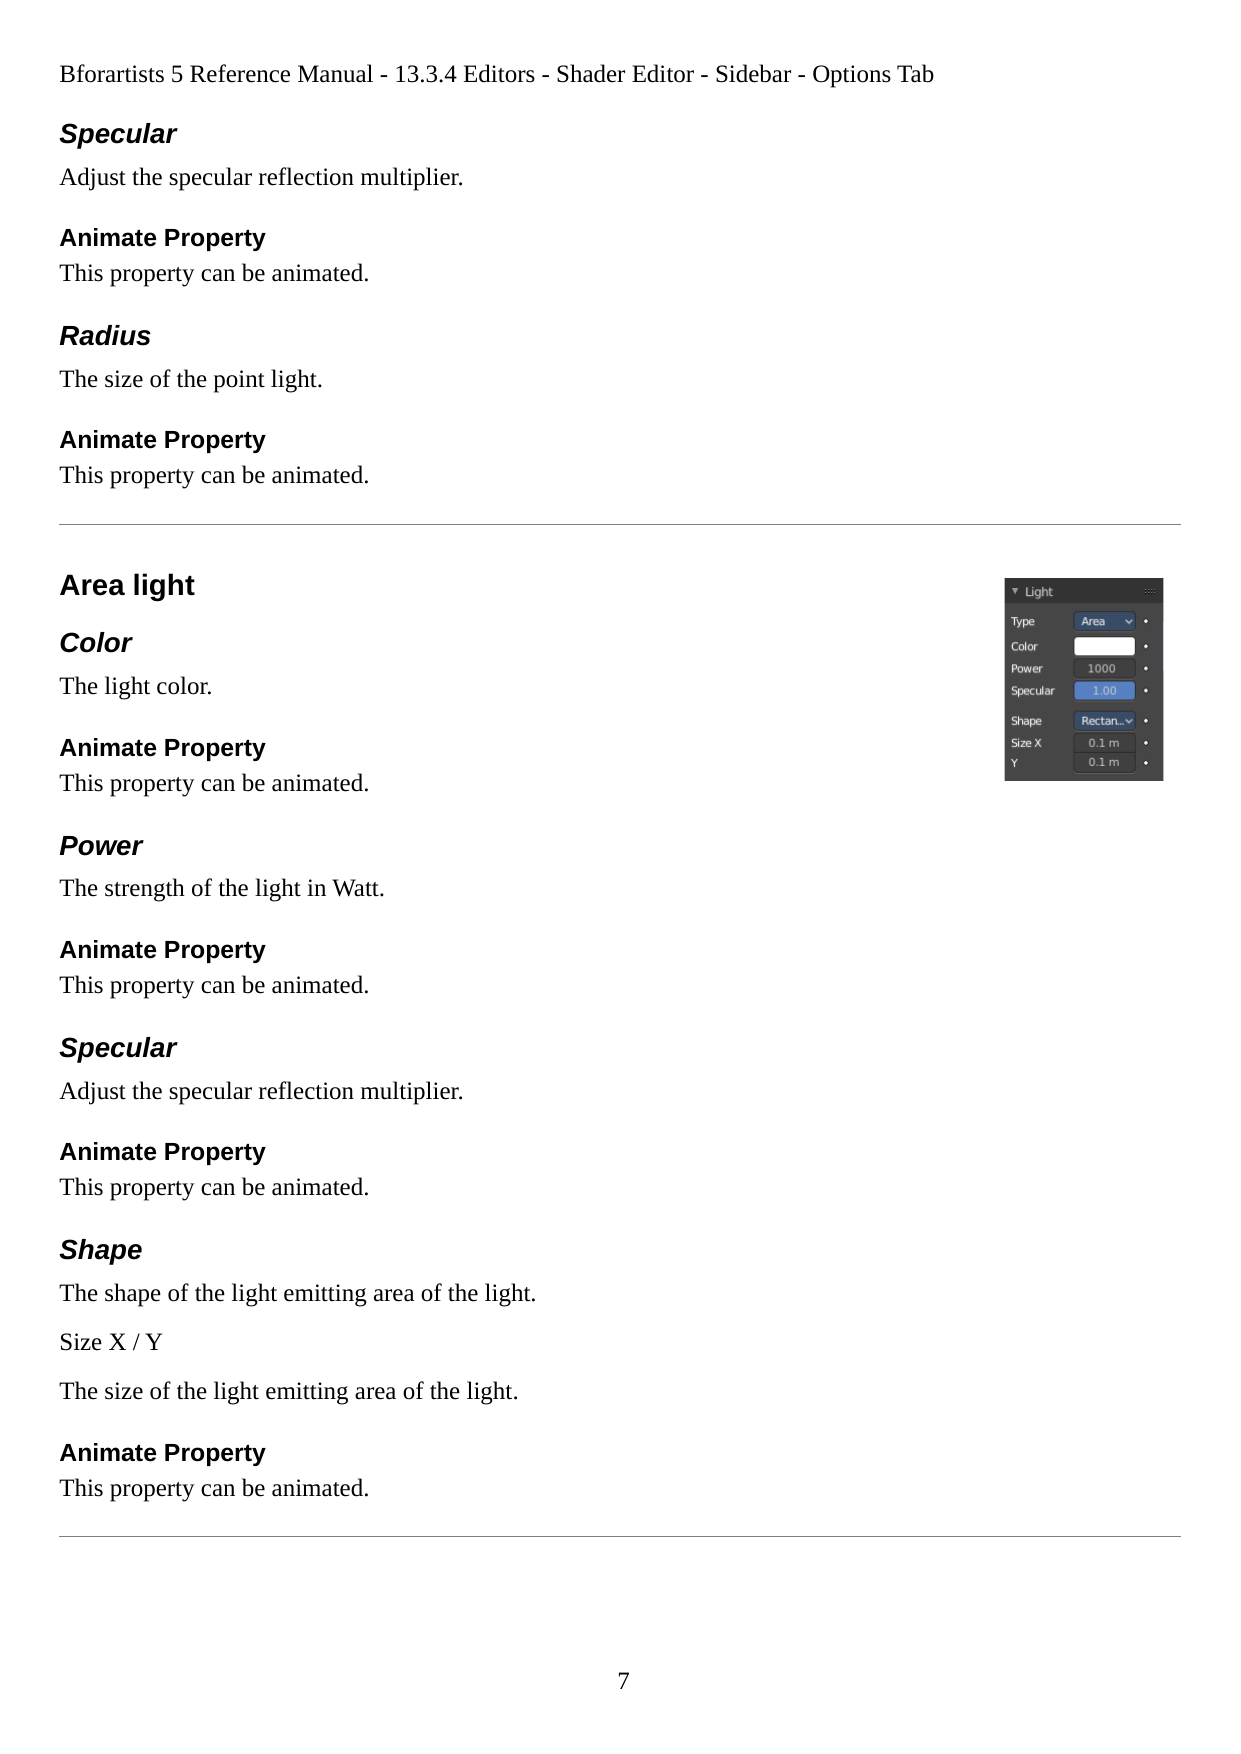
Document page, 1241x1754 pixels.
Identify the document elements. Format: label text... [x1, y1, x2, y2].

text The strength of the light in Watt. [59, 873, 1181, 902]
text This property can be animated. [59, 1473, 1181, 1501]
subtitle [1164, 627, 1181, 659]
text [1164, 671, 1181, 700]
text The size of the light emitting area of the light. [59, 1376, 1181, 1405]
subtitle Animate Property [59, 1137, 1181, 1166]
subtitle Color [59, 627, 1004, 659]
subtitle Animate Property [59, 935, 1181, 964]
text The size of the point light. [59, 364, 1181, 393]
subtitle [1164, 733, 1181, 761]
text Size X / Y [59, 1327, 1181, 1356]
text This property can be animated. [59, 768, 1181, 796]
text This property can be animated. [59, 1172, 1181, 1201]
text This property can be animated. [59, 970, 1181, 999]
text The shape of the light emitting area of the light. [59, 1278, 1181, 1307]
subtitle Area light [59, 568, 1181, 602]
picture [1004, 578, 1164, 781]
text This property can be animated. [59, 258, 1181, 287]
subtitle Animate Property [59, 426, 1181, 454]
subtitle Radius [59, 319, 1181, 351]
text Adjust the specular reflection multiplier. [59, 162, 1181, 190]
subtitle Specular [59, 117, 1181, 149]
subtitle Animate Property [59, 223, 1181, 252]
text This property can be animated. [59, 460, 1181, 489]
text The light color. [59, 671, 1004, 700]
subtitle Power [59, 829, 1181, 861]
subtitle Shape [59, 1234, 1181, 1266]
subtitle Animate Property [59, 1438, 1181, 1466]
subtitle Animate Property [59, 733, 1004, 761]
text Adjust the specular reflection multiplier. [59, 1076, 1181, 1104]
subtitle Specular [59, 1031, 1181, 1063]
